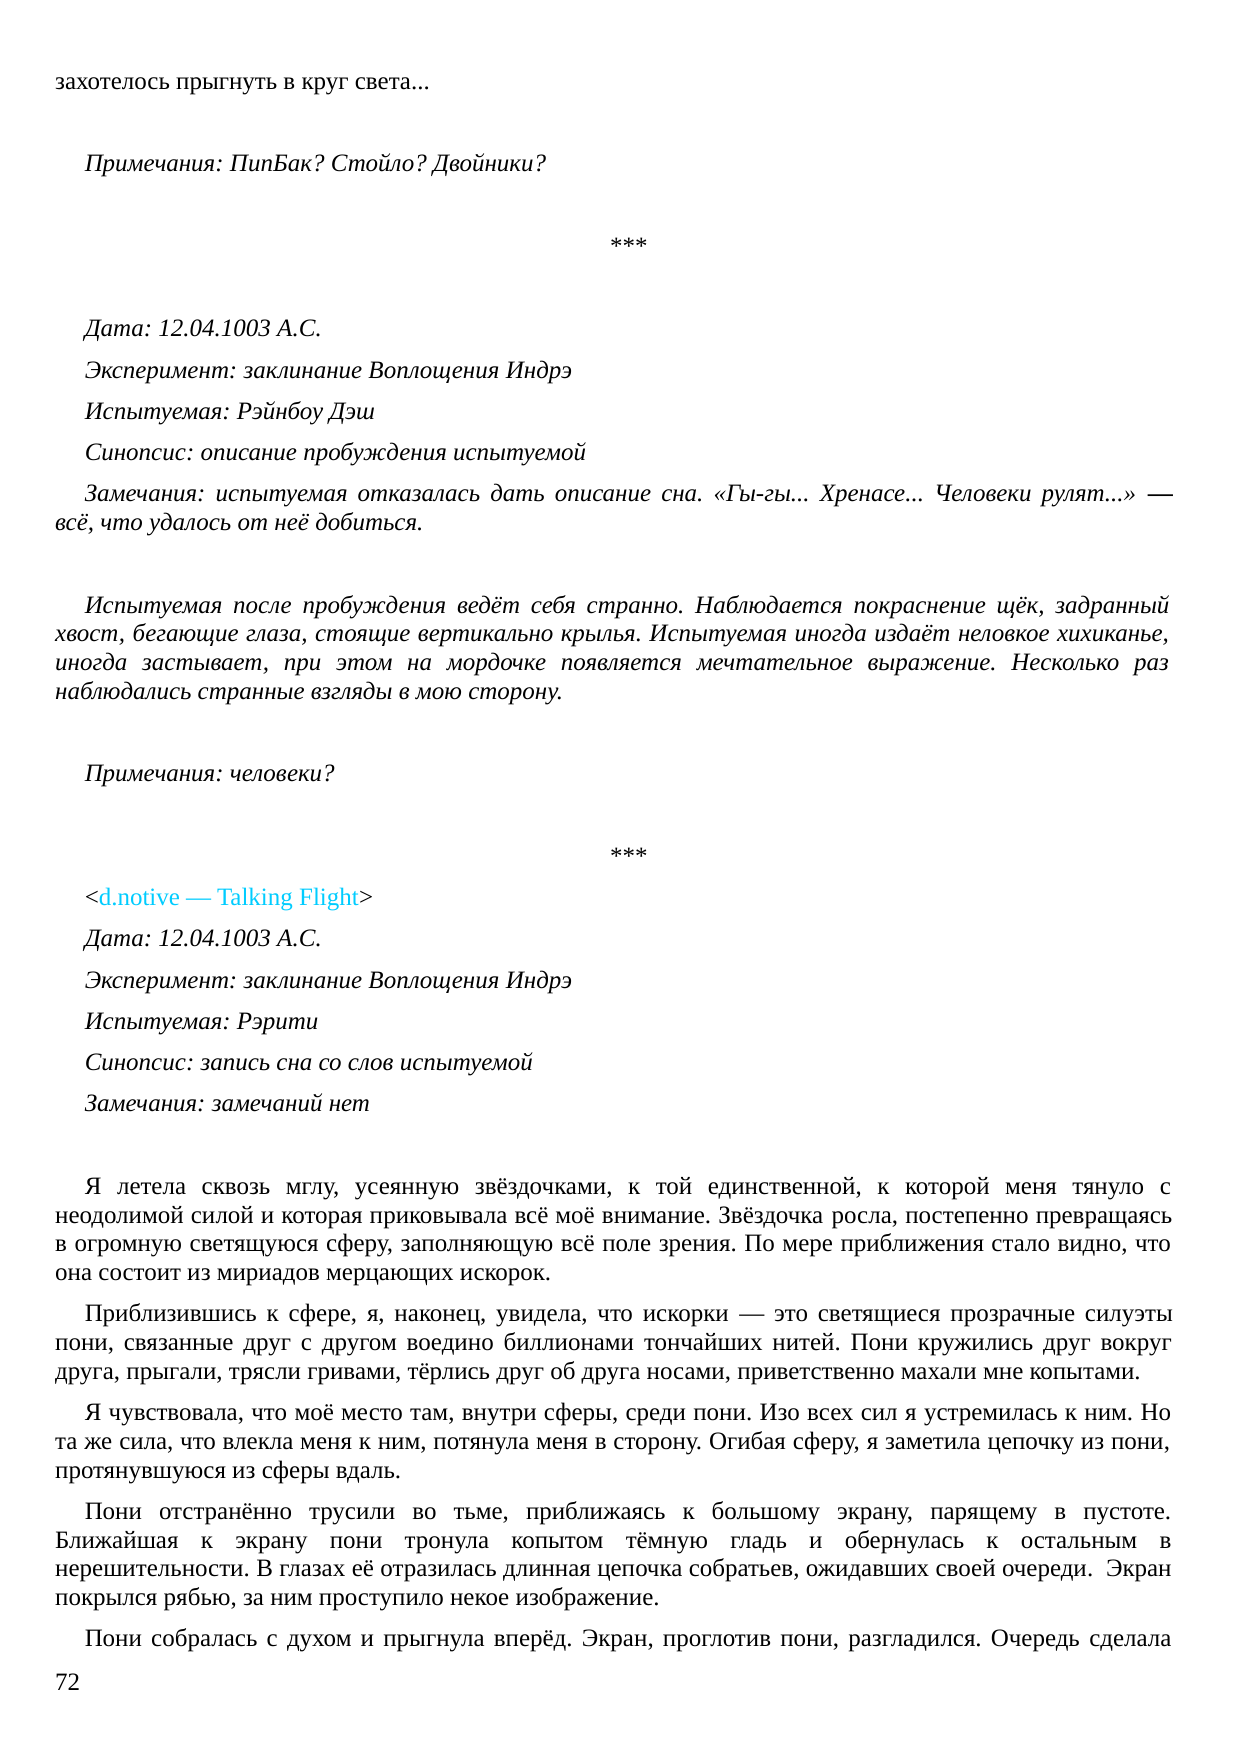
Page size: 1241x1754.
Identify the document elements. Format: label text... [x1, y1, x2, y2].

text *** [55, 231, 1173, 260]
text *** [55, 841, 1173, 870]
text <d.notive — Talking Flight> [55, 882, 1173, 911]
text Испытуемая: Рэйнбоу Дэш [55, 396, 1173, 425]
text Испытуемая после пробуждения ведёт себя странно. Наблюдается покраснение щёк, задранный хвост, бегающие глаза, стоящие вертикально крылья. Испытуемая иногда издаёт неловкое хихиканье, иногда застывает, при этом на мордочке появляется мечтательное выражение. Несколько раз наблюдались странные взгляды в мою сторону. [55, 590, 1173, 705]
text Я чувствовала, что моё место там, внутри сферы, среди пони. Изо всех сил я устремилась к ним. Но та же сила, что влекла меня к ним, потянула меня в сторону. Огибая сферу, я заметила цепочку из пони, протянувшуюся из сферы вдаль. [55, 1397, 1173, 1483]
text Эксперимент: заклинание Воплощения Индрэ [55, 965, 1173, 993]
text захотелось прыгнуть в круг света... [55, 66, 1173, 95]
text Синопсис: описание пробуждения испытуемой [55, 437, 1173, 466]
text Синопсис: запись сна со слов испытуемой [55, 1047, 1173, 1076]
text Пони отстранённо трусили во тьме, приближаясь к большому экрану, парящему в пустоте. Ближайшая к экрану пони тронула копытом тёмную гладь и обернулась к остальным в нерешительности. В глазах её отразилась длинная цепочка собратьев, ожидавших своей очереди. Экран покрылся рябью, за ним проступило некое изображение. [55, 1496, 1173, 1611]
text Эксперимент: заклинание Воплощения Индрэ [55, 355, 1173, 383]
text Дата: 12.04.1003 А.С. [55, 313, 1173, 342]
text Примечания: ПипБак? Стойло? Двойники? [55, 148, 1173, 177]
text Я летела сквозь мглу, усеянную звёздочками, к той единственной, к которой меня тянуло с неодолимой силой и которая приковывала всё моё внимание. Звёздочка росла, постепенно превращаясь в огромную светящуюся сферу, заполняющую всё поле зрения. По мере приближения стало видно, что она состоит из мириадов мерцающих искорок. [55, 1171, 1173, 1286]
text Дата: 12.04.1003 А.С. [55, 923, 1173, 952]
text Испытуемая: Рэрити [55, 1006, 1173, 1035]
text Пони собралась с духом и прыгнула вперёд. Экран, проглотив пони, разгладился. Очередь сделала [55, 1623, 1173, 1652]
text Замечания: испытуемая отказалась дать описание сна. «Гы-гы... Хренасе... Человеки рулят...» — всё, что удалось от неё добиться. [55, 478, 1173, 536]
text Примечания: человеки? [55, 758, 1173, 787]
text Приблизившись к сфере, я, наконец, увидела, что искорки — это светящиеся прозрачные силуэты пони, связанные друг с другом воедино биллионами тончайших нитей. Пони кружились друг вокруг друга, прыгали, трясли гривами, тёрлись друг об друга носами, приветственно махали мне копытами. [55, 1298, 1173, 1385]
text Замечания: замечаний нет [55, 1088, 1173, 1117]
